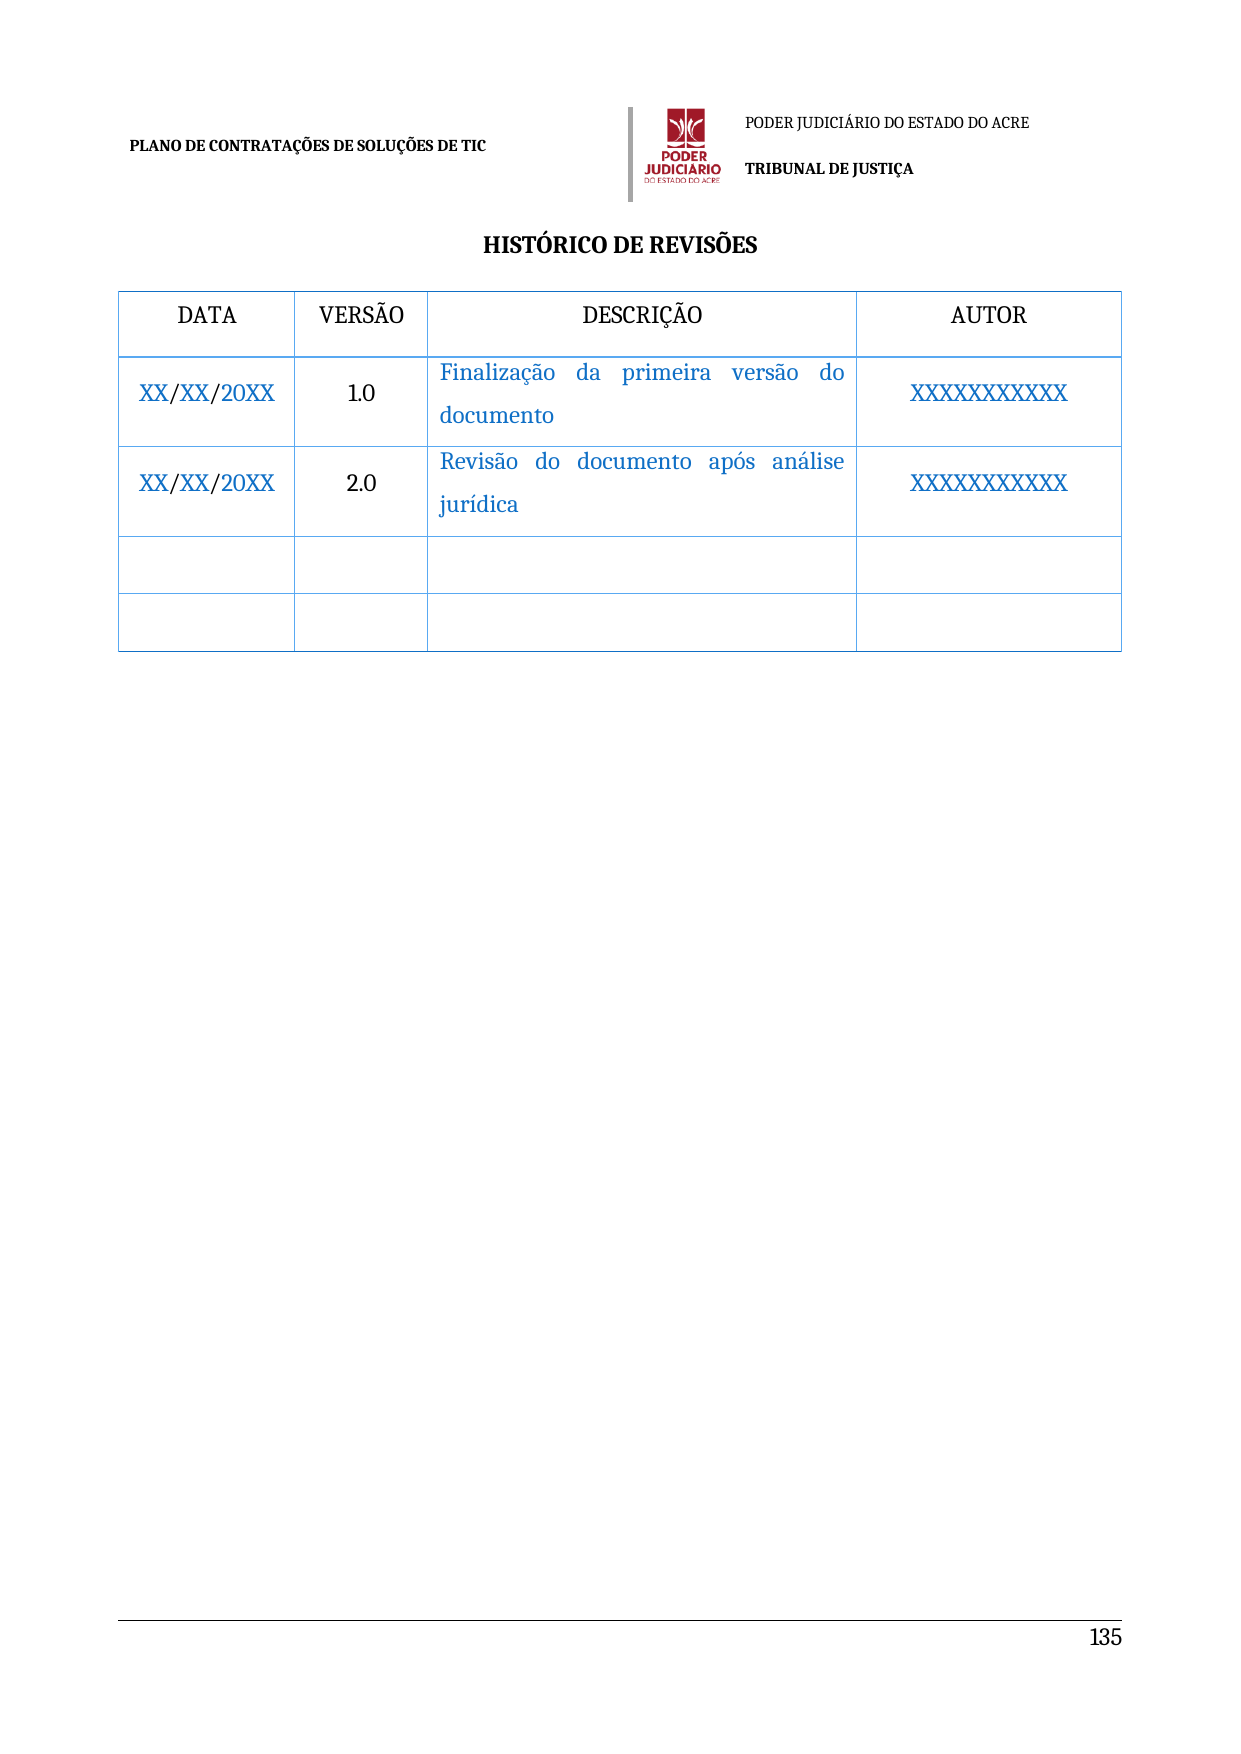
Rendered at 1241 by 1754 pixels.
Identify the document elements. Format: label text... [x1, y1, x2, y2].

table_cell XXXXXXXXXXX [857, 358, 1121, 446]
table_cell [119, 537, 294, 593]
table_cell [428, 594, 856, 651]
table_cell 2.0 [295, 447, 427, 536]
table_cell [295, 594, 427, 651]
table_cell [857, 594, 1121, 651]
table_header DESCRIÇÃO [428, 292, 856, 356]
table_cell [428, 537, 856, 593]
picture [641, 106, 723, 186]
table_cell Revisão do documento após análise jurídica [428, 447, 856, 536]
table_cell [295, 537, 427, 593]
table_cell XX/XX/20XX [119, 447, 294, 536]
table_cell [119, 594, 294, 651]
table_cell XXXXXXXXXXX [857, 447, 1121, 536]
table_cell Finalização da primeira versão do documento [428, 358, 856, 446]
table_header AUTOR [857, 292, 1121, 356]
text HISTÓRICO DE REVISÕES [118, 231, 1122, 259]
table_cell 1.0 [295, 358, 427, 446]
table_header VERSÃO [295, 292, 427, 356]
table_cell [857, 537, 1121, 593]
table_cell XX/XX/20XX [119, 358, 294, 446]
table_header DATA [119, 292, 294, 356]
